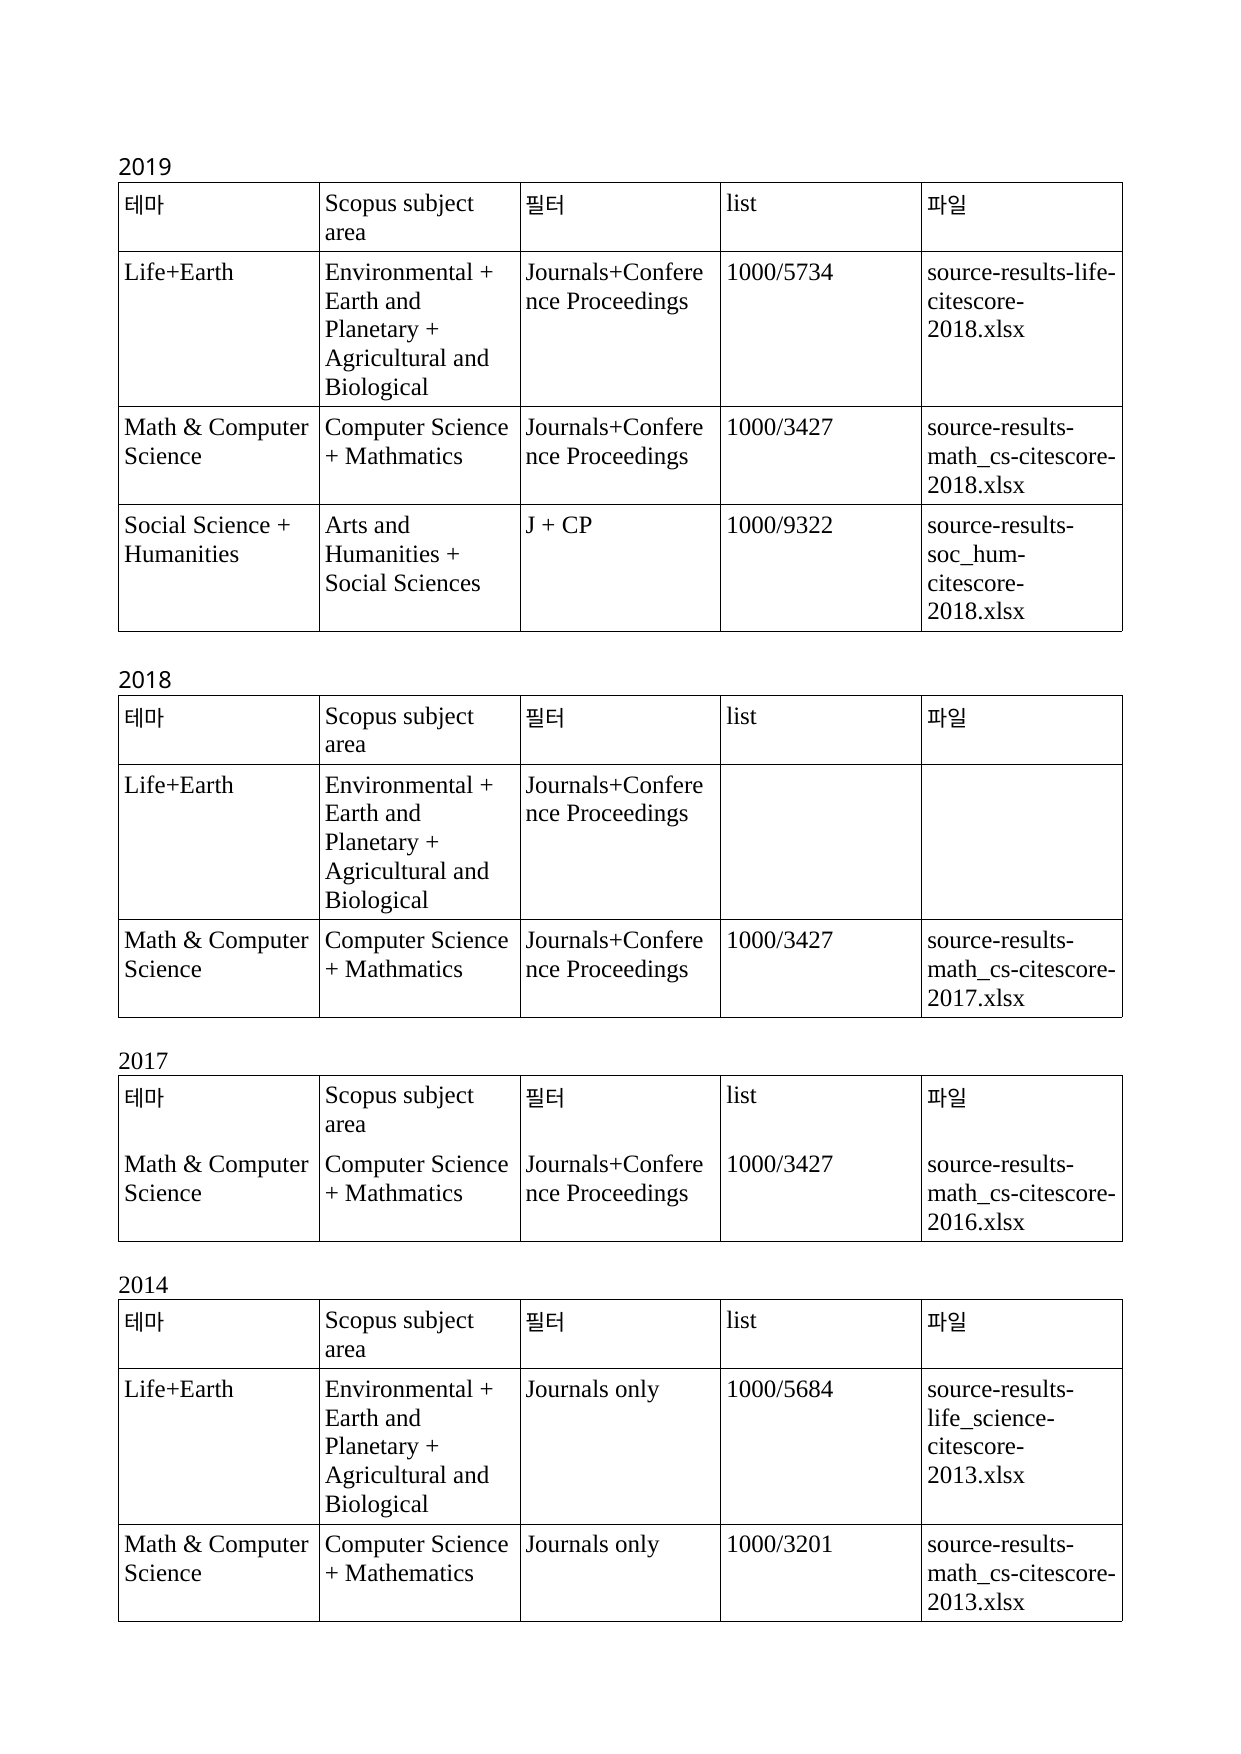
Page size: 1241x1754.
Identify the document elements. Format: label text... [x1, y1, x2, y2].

table_header 테마 [119, 183, 319, 251]
table_cell [922, 765, 1122, 919]
table_header 파일 [922, 183, 1122, 251]
table_header Scopus subject area [320, 1076, 520, 1144]
table_cell Journals only [521, 1369, 720, 1523]
table_cell Journals+Conference Proceedings [521, 1144, 720, 1241]
table_header 필터 [521, 183, 720, 251]
table_cell Math & Computer Science [119, 920, 319, 1017]
table_cell J + CP [521, 505, 720, 631]
table_cell source-results-soc_hum-citescore-2018.xlsx [922, 505, 1122, 631]
table_header list [721, 183, 921, 251]
table_cell Journals+Conference Proceedings [521, 407, 720, 504]
table_cell source-results-life_science-citescore-2013.xlsx [922, 1369, 1122, 1523]
table_cell Math & Computer Science [119, 1525, 319, 1621]
table_header list [721, 696, 921, 764]
table_cell Math & Computer Science [119, 1144, 319, 1241]
table_header 필터 [521, 696, 720, 764]
table_cell source-results-math_cs-citescore-2016.xlsx [922, 1144, 1122, 1241]
table_cell 1000/5684 [721, 1369, 921, 1523]
table_header Scopus subject area [320, 1300, 520, 1368]
table_cell Environmental + Earth and Planetary + Agricultural and Biological [320, 252, 520, 406]
table_header 파일 [922, 1076, 1122, 1144]
table_cell Computer Science + Mathematics [320, 1525, 520, 1621]
text 2019 [118, 150, 1122, 182]
table_cell 1000/3201 [721, 1525, 921, 1621]
table_cell source-results-math_cs-citescore-2018.xlsx [922, 407, 1122, 504]
table_header list [721, 1300, 921, 1368]
table_cell Environmental + Earth and Planetary + Agricultural and Biological [320, 765, 520, 919]
table_cell Computer Science + Mathmatics [320, 920, 520, 1017]
table_header 테마 [119, 1076, 319, 1144]
table_cell Journals+Conference Proceedings [521, 920, 720, 1017]
table_cell Social Science + Humanities [119, 505, 319, 631]
table_header 필터 [521, 1300, 720, 1368]
table_cell Environmental + Earth and Planetary + Agricultural and Biological [320, 1369, 520, 1523]
table_cell Computer Science + Mathmatics [320, 1144, 520, 1241]
table_cell [721, 765, 921, 919]
table_cell Journals+Conference Proceedings [521, 252, 720, 406]
table_cell source-results-math_cs-citescore-2017.xlsx [922, 920, 1122, 1017]
table_cell Journals only [521, 1525, 720, 1621]
table_header Scopus subject area [320, 183, 520, 251]
table_cell 1000/9322 [721, 505, 921, 631]
table_cell source-results-math_cs-citescore-2013.xlsx [922, 1525, 1122, 1621]
table_cell Arts and Humanities + Social Sciences [320, 505, 520, 631]
table_cell 1000/3427 [721, 1144, 921, 1241]
table_cell Life+Earth [119, 1369, 319, 1523]
table_cell Life+Earth [119, 765, 319, 919]
table_cell 1000/5734 [721, 252, 921, 406]
table_header 파일 [922, 696, 1122, 764]
table_header list [721, 1076, 921, 1144]
table_cell 1000/3427 [721, 407, 921, 504]
table_cell Life+Earth [119, 252, 319, 406]
table_header 테마 [119, 696, 319, 764]
table_header Scopus subject area [320, 696, 520, 764]
text 2018 [118, 663, 1122, 695]
text 2017 [118, 1046, 1122, 1075]
table_cell Math & Computer Science [119, 407, 319, 504]
table_header 파일 [922, 1300, 1122, 1368]
table_header 필터 [521, 1076, 720, 1144]
table_cell 1000/3427 [721, 920, 921, 1017]
text 2014 [118, 1270, 1122, 1299]
table_cell Computer Science + Mathmatics [320, 407, 520, 504]
table_cell Journals+Conference Proceedings [521, 765, 720, 919]
table_cell source-results-life-citescore-2018.xlsx [922, 252, 1122, 406]
table_header 테마 [119, 1300, 319, 1368]
